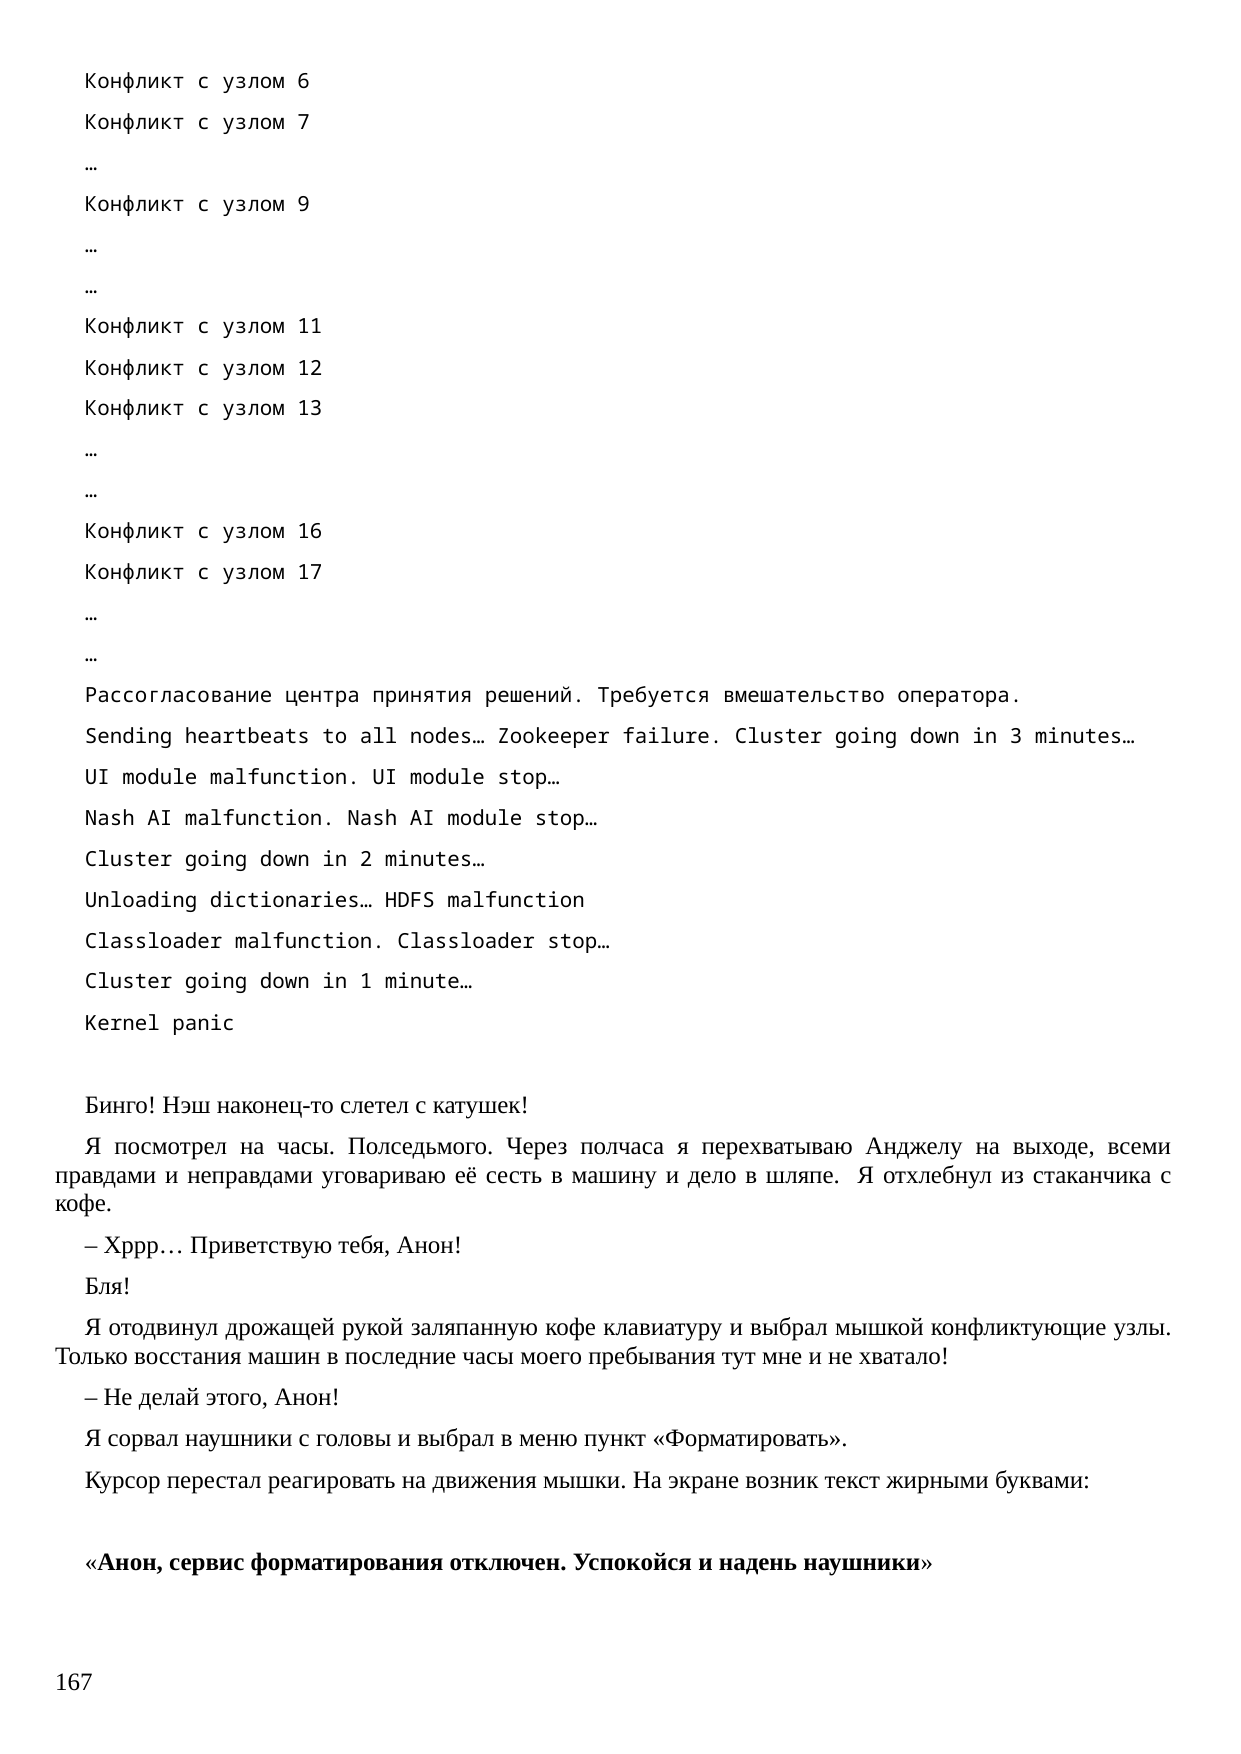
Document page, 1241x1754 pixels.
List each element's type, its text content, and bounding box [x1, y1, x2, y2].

text Конфликт с узлом 9 [55, 189, 1173, 217]
text – Не делай этого, Анон! [55, 1382, 1173, 1411]
text Конфликт с узлом 13 [55, 393, 1173, 422]
text Classloader malfunction. Classloader stop… [55, 926, 1173, 954]
text Конфликт с узлом 16 [55, 516, 1173, 545]
text Конфликт с узлом 17 [55, 557, 1173, 586]
text Бинго! Нэш наконец-то слетел с катушек! [55, 1090, 1173, 1118]
text Я отодвинул дрожащей рукой заляпанную кофе клавиатуру и выбрал мышкой конфликтующие узлы. Только восстания машин в последние часы моего пребывания тут мне и не хватало! [55, 1312, 1173, 1370]
text Sending heartbeats to all nodes… Zookeeper failure. Cluster going down in 3 minutes… [55, 721, 1173, 749]
text «Анон, сервис форматирования отключен. Успокойся и надень наушники» [55, 1547, 1173, 1576]
text Я посмотрел на часы. Полседьмого. Через полчаса я перехватываю Анджелу на выходе, всеми правдами и неправдами уговариваю её сесть в машину и дело в шляпе. Я отхлебнул из стаканчика с кофе. [55, 1131, 1173, 1217]
text Конфликт с узлом 12 [55, 353, 1173, 381]
text … [55, 230, 1173, 258]
text Kernel panic [55, 1008, 1173, 1036]
text … [55, 639, 1173, 668]
text … [55, 148, 1173, 176]
text … [55, 434, 1173, 463]
text Бля! [55, 1271, 1173, 1300]
text Cluster going down in 2 minutes… [55, 844, 1173, 872]
text Я сорвал наушники с головы и выбрал в меню пункт «Форматировать». [55, 1423, 1173, 1452]
text Cluster going down in 1 minute… [55, 967, 1173, 995]
text … [55, 598, 1173, 627]
text Рассогласование центра принятия решений. Требуется вмешательство оператора. [55, 680, 1173, 708]
text Конфликт с узлом 11 [55, 312, 1173, 340]
text UI module malfunction. UI module stop… [55, 762, 1173, 790]
text Nash AI malfunction. Nash AI module stop… [55, 803, 1173, 831]
text … [55, 475, 1173, 504]
text – Хррр… Приветствую тебя, Анон! [55, 1230, 1173, 1258]
text Unloading dictionaries… HDFS malfunction [55, 885, 1173, 913]
text Конфликт с узлом 7 [55, 107, 1173, 135]
text … [55, 271, 1173, 299]
text Курсор перестал реагировать на движения мышки. На экране возник текст жирными буквами: [55, 1465, 1173, 1493]
text Конфликт с узлом 6 [55, 66, 1173, 94]
